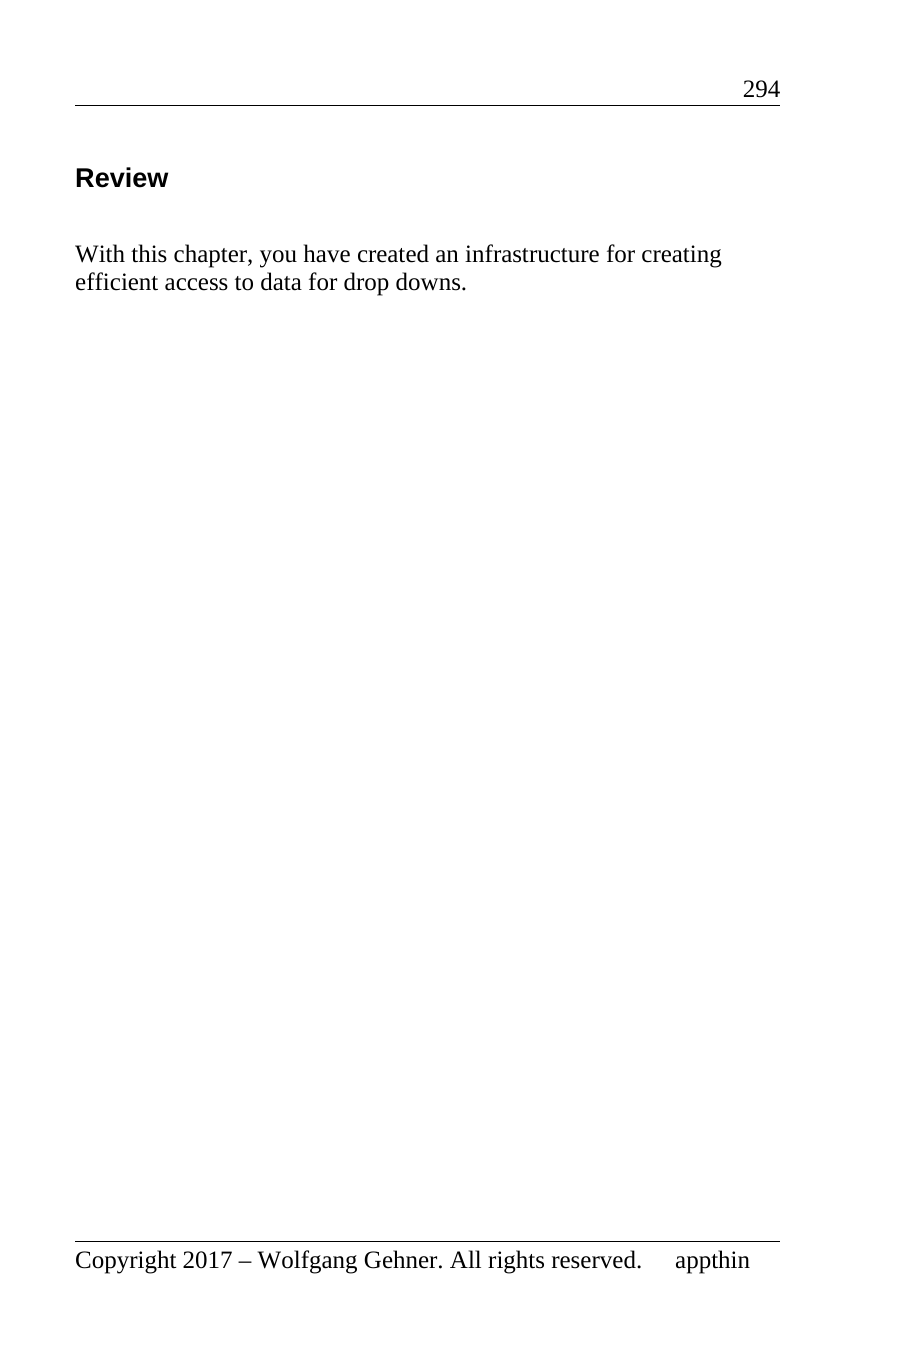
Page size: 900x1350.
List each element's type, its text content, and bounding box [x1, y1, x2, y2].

subtitle Review [75, 163, 780, 194]
text With this chapter, you have created an infrastructure for creating efficient access to data for drop downs. [75, 240, 780, 296]
